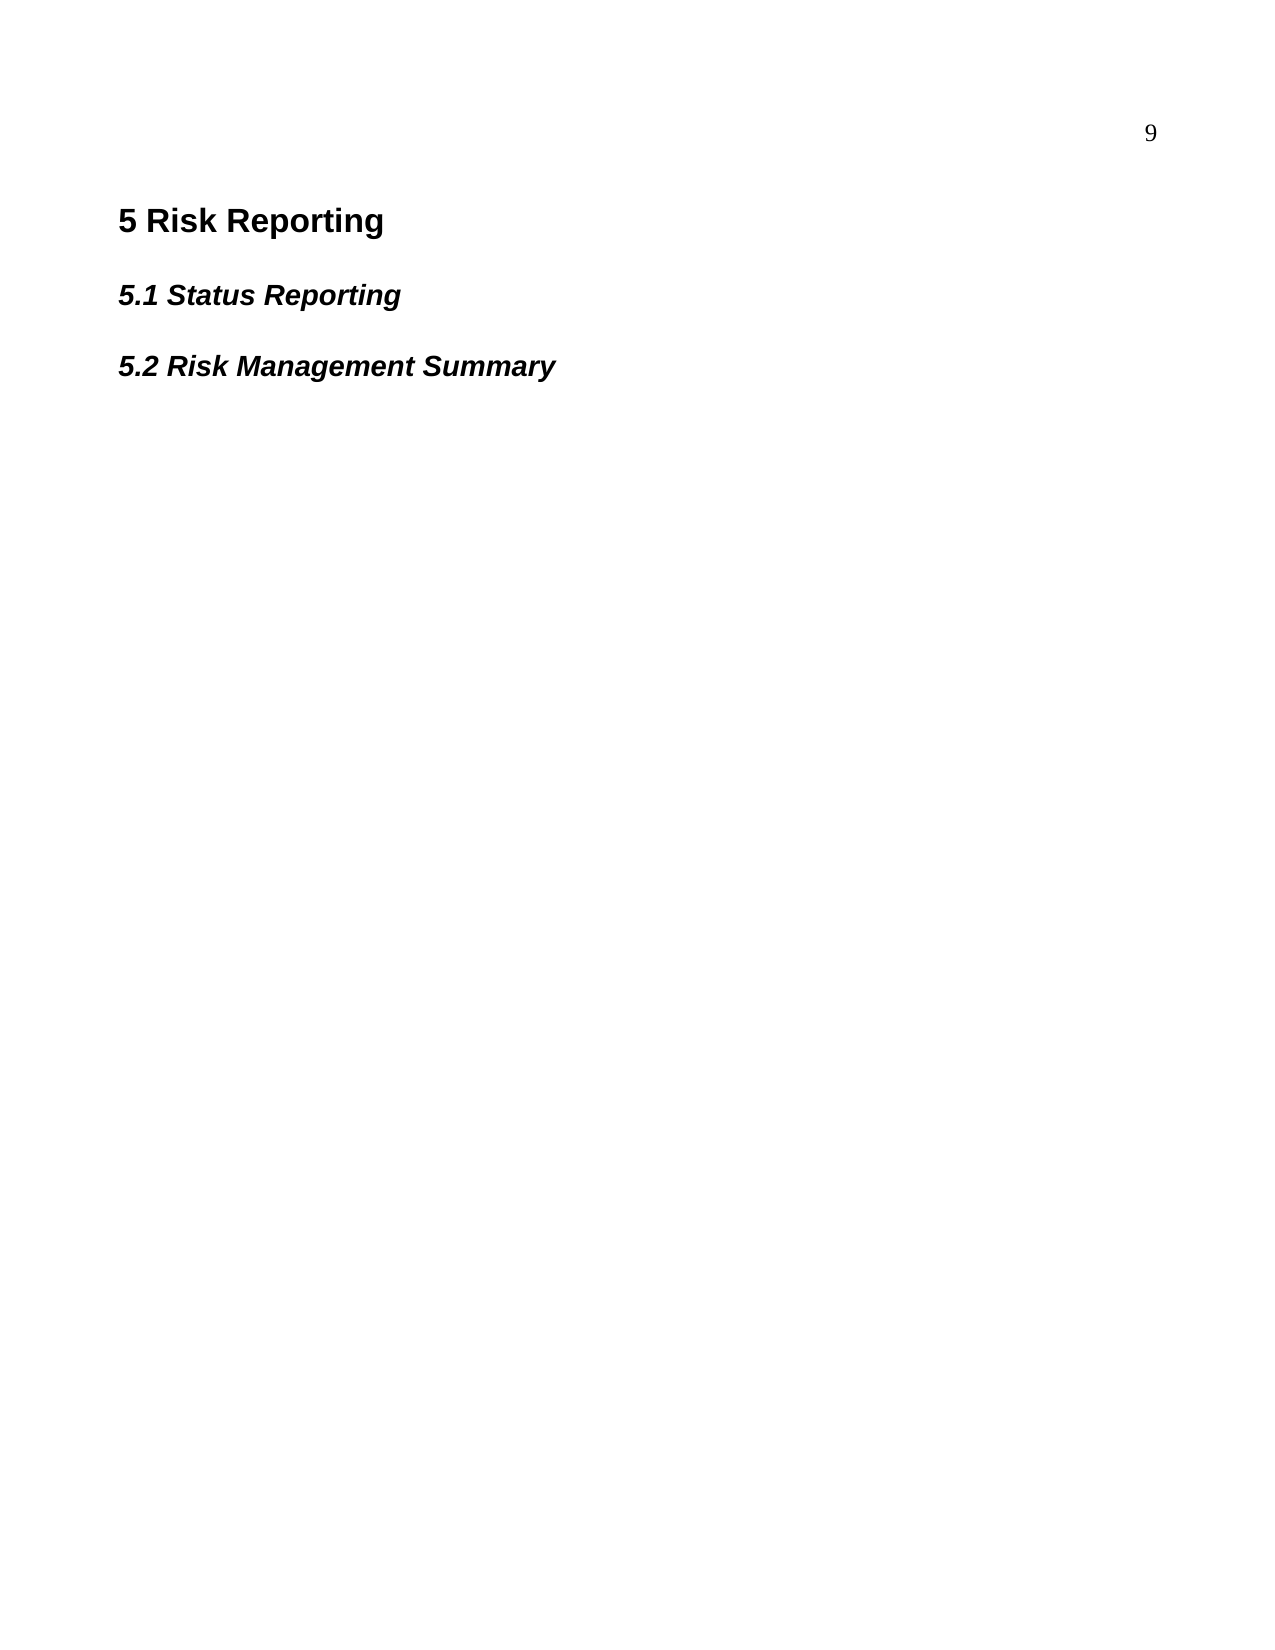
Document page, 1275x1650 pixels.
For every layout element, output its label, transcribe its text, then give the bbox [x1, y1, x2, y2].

subtitle 5.2 Risk Management Summary [118, 348, 1157, 382]
subtitle 5.1 Status Reporting [118, 277, 1157, 311]
subtitle 5 Risk Reporting [118, 201, 1157, 240]
